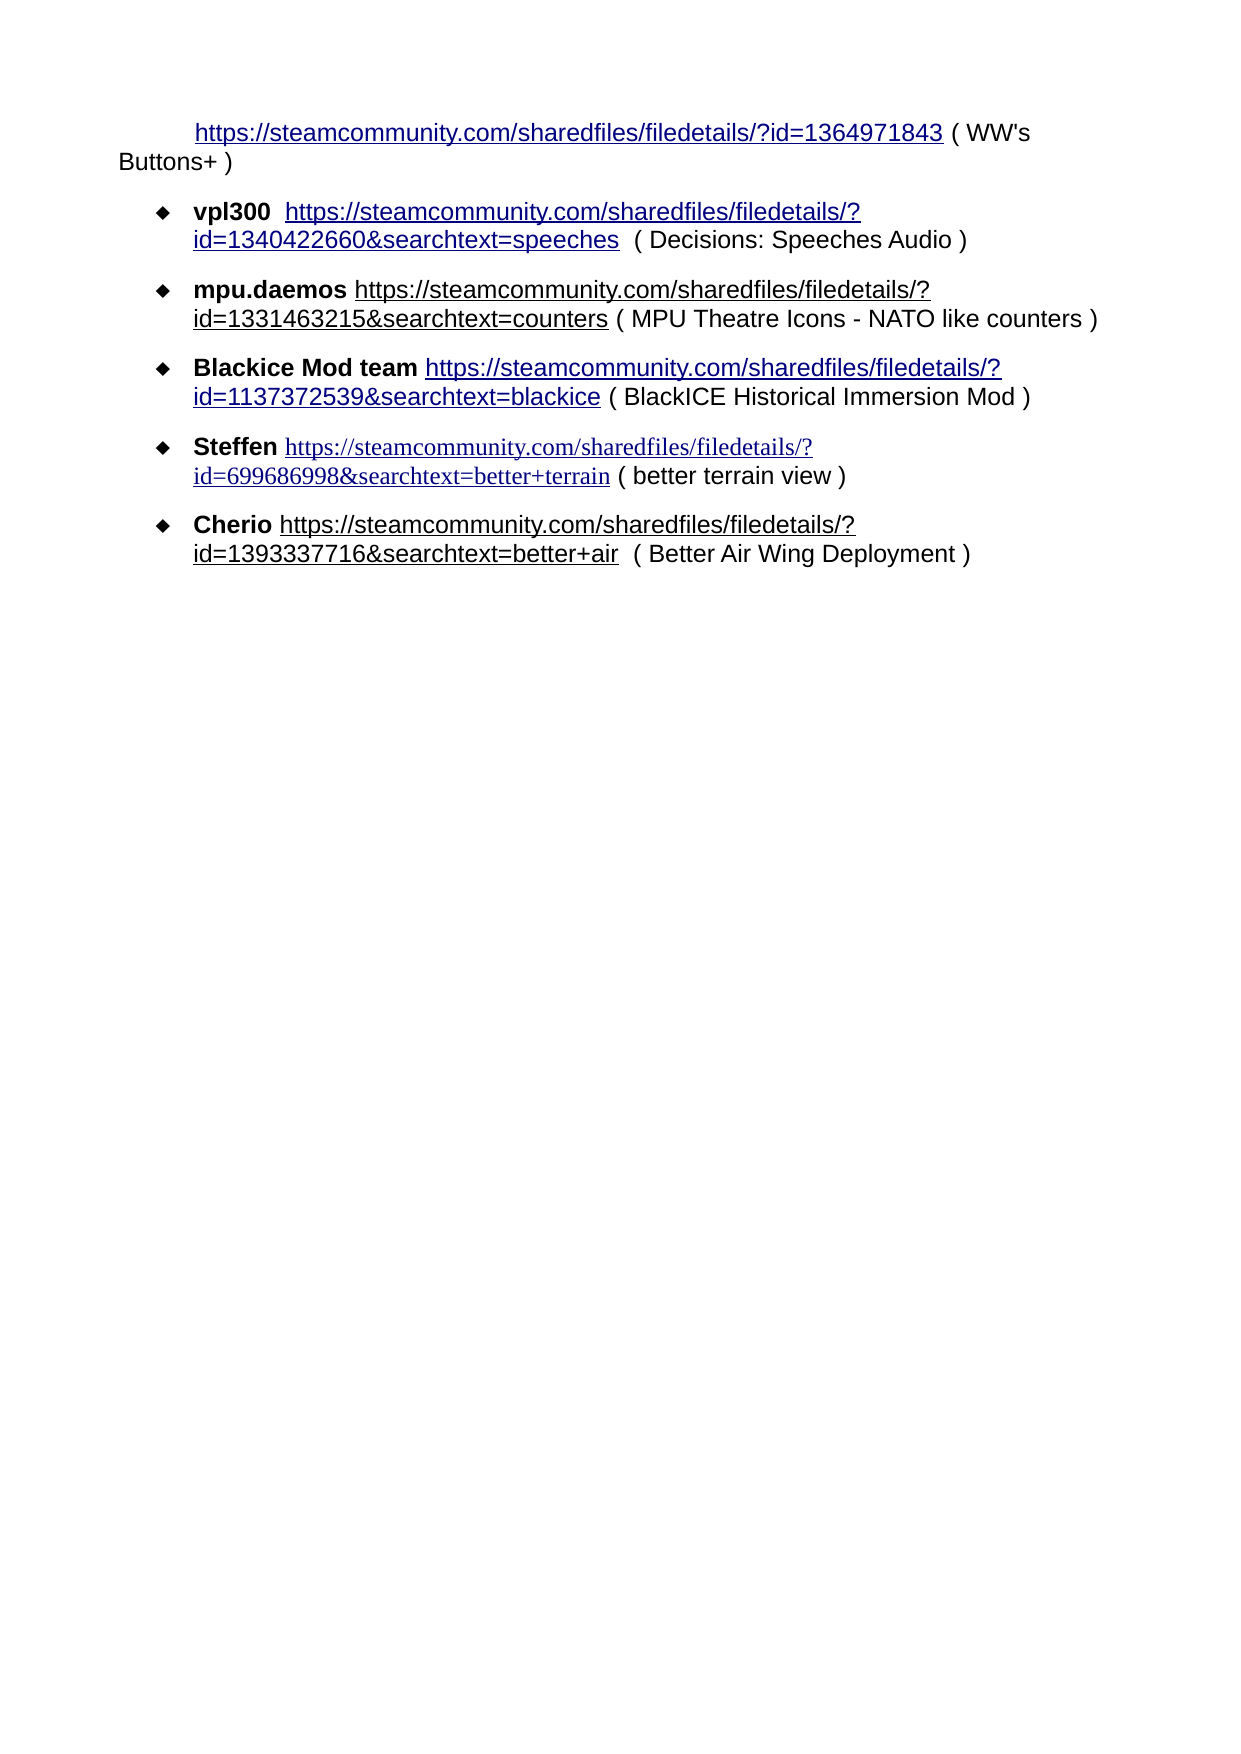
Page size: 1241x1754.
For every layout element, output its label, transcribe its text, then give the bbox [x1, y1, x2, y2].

list Steffen https://steamcommunity.com/sharedfiles/filedetails/?id=699686998&searchtext=better+terrain ( better terrain view ) [156, 432, 1122, 489]
text https://steamcommunity.com/sharedfiles/filedetails/?id=1364971843 ( WW's Buttons+ ) [118, 118, 1122, 176]
list mpu.daemos https://steamcommunity.com/sharedfiles/filedetails/?id=1331463215&searchtext=counters ( MPU Theatre Icons - NATO like counters ) [156, 275, 1122, 332]
list Cherio https://steamcommunity.com/sharedfiles/filedetails/?id=1393337716&searchtext=better+air ( Better Air Wing Deployment ) [156, 510, 1122, 568]
list vpl300 https://steamcommunity.com/sharedfiles/filedetails/?id=1340422660&searchtext=speeches ( Decisions: Speeches Audio ) [156, 196, 1122, 254]
list Blackice Mod team https://steamcommunity.com/sharedfiles/filedetails/?id=1137372539&searchtext=blackice ( BlackICE Historical Immersion Mod ) [156, 353, 1122, 411]
